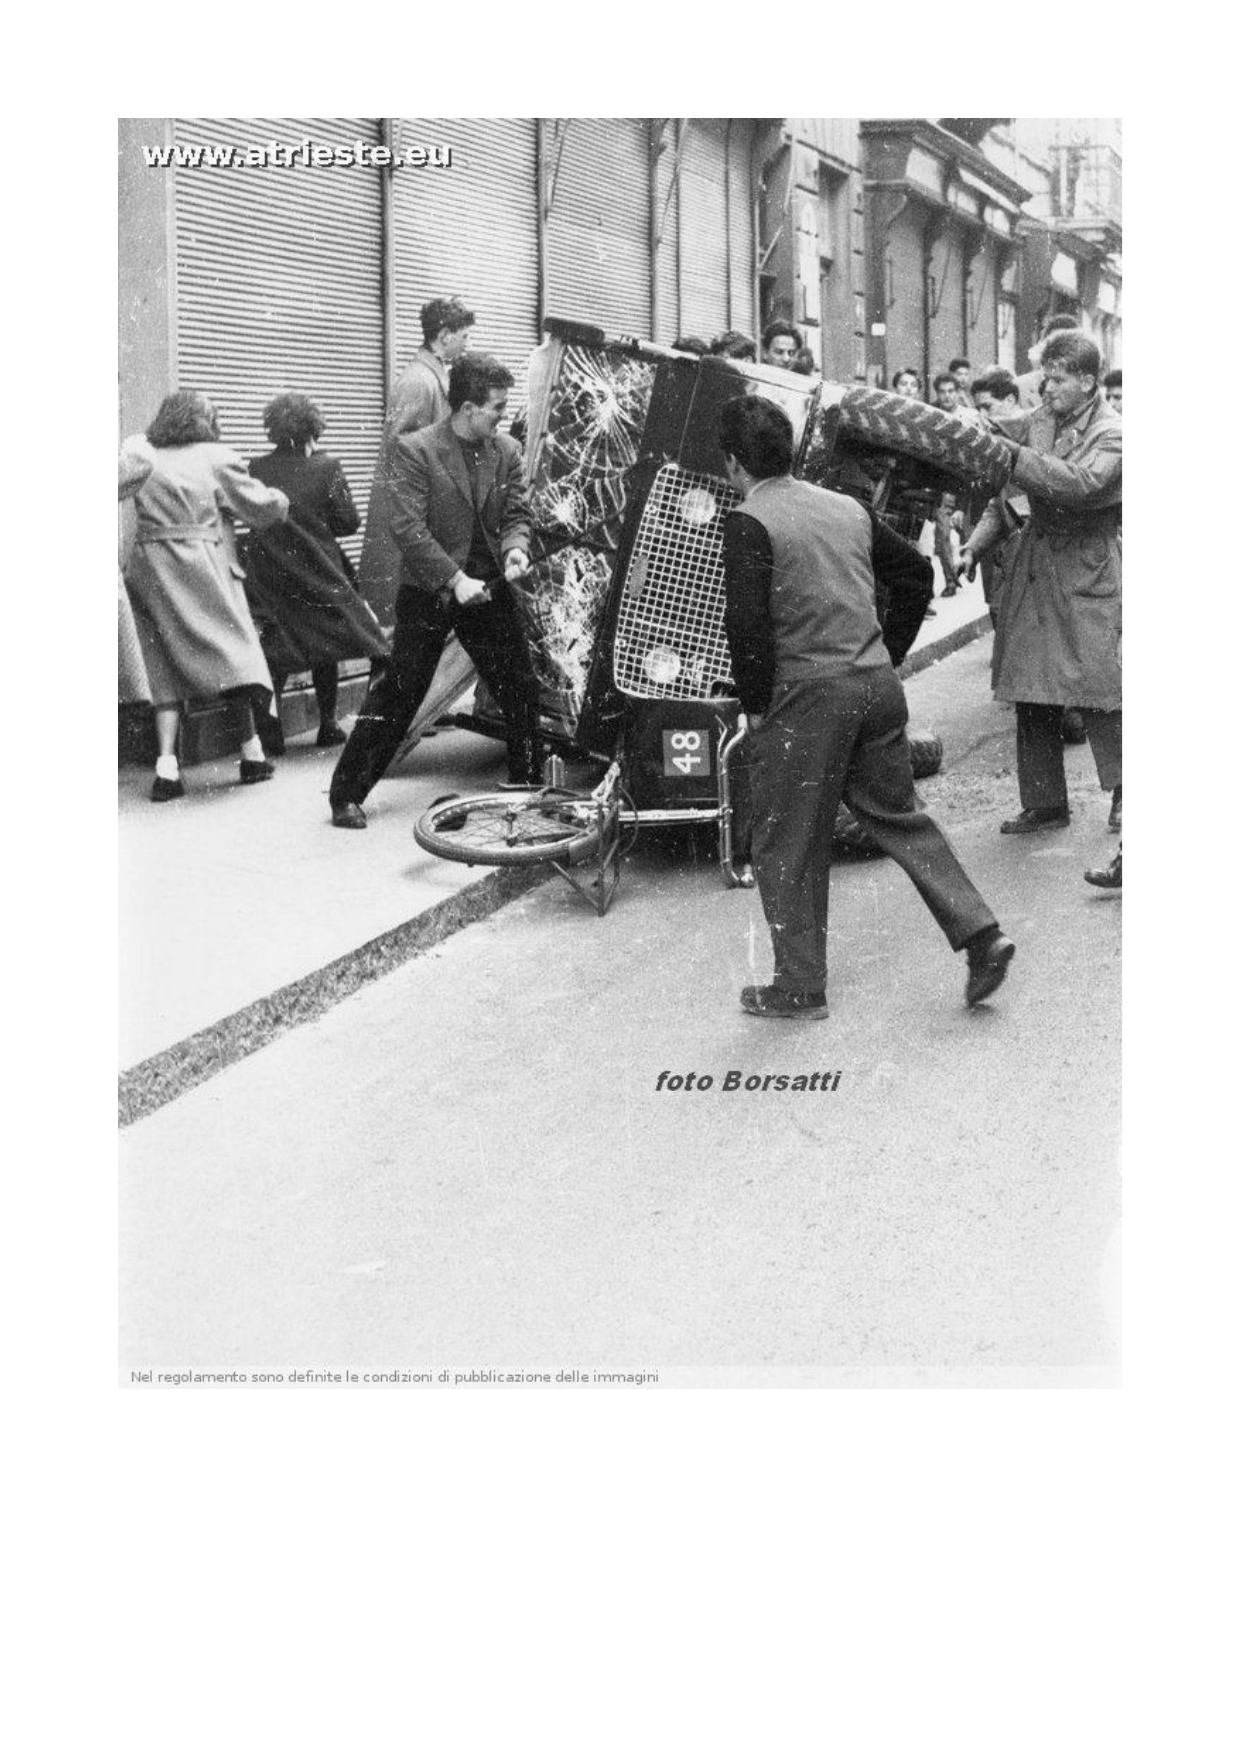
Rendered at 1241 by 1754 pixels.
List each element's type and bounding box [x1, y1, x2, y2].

picture [118, 118, 1123, 1389]
